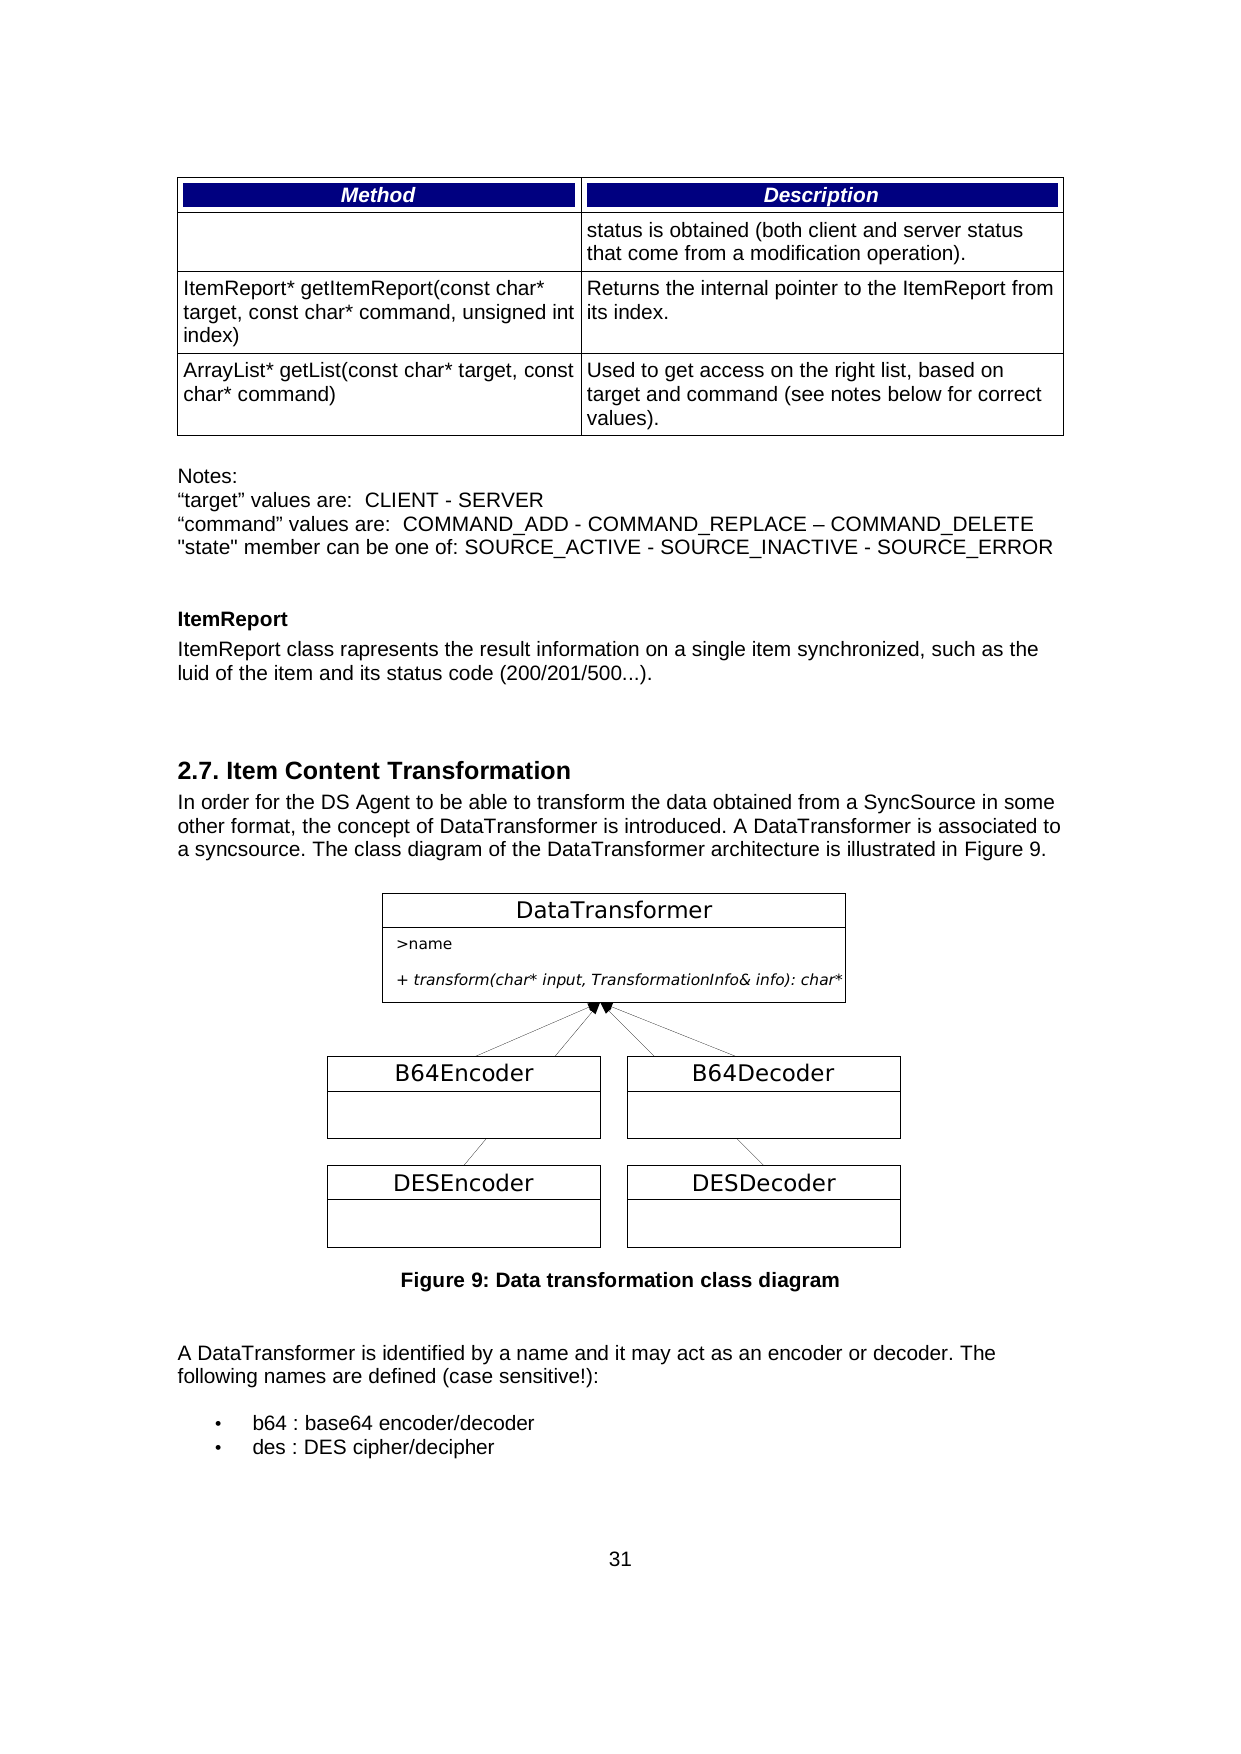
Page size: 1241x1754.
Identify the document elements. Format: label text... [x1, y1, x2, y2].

text A DataTransformer is identified by a name and it may act as an encoder or decoder. The following names are defined (case sensitive!): [177, 1341, 1063, 1388]
text ItemReport class rapresents the result information on a single item synchronized, such as the luid of the item and its status code (200/201/500...). [177, 637, 1063, 684]
table_header Description [582, 178, 1063, 212]
table_header Method [178, 178, 581, 212]
list des : DES cipher/decipher [215, 1435, 1063, 1459]
table_cell status is obtained (both client and server status that come from a modification operation). [582, 213, 1063, 271]
text “command” values are: COMMAND_ADD - COMMAND_REPLACE – COMMAND_DELETE [177, 512, 1063, 536]
text “target” values are: CLIENT - SERVER [177, 488, 1063, 512]
table_cell Used to get access on the right list, based on target and command (see notes below for correct values). [582, 354, 1063, 435]
table_cell [178, 213, 581, 271]
text In order for the DS Agent to be able to transform the data obtained from a SyncSource in some other format, the concept of DataTransformer is introduced. A DataTransformer is associated to a syncsource. The class diagram of the DataTransformer architecture is illustrated in Figure 9. [177, 791, 1063, 861]
text Figure 9: Data transformation class diagram [177, 886, 1063, 1292]
text "state" member can be one of: SOURCE_ACTIVE - SOURCE_INACTIVE - SOURCE_ERROR [177, 536, 1063, 559]
list b64 : base64 encoder/decoder [215, 1412, 1063, 1435]
table_cell Returns the internal pointer to the ItemReport from its index. [582, 272, 1063, 353]
table_cell ArrayList* getList(const char* target, const char* command) [178, 354, 581, 435]
subtitle ItemReport [177, 608, 1063, 631]
table_cell ItemReport* getItemReport(const char* target, const char* command, unsigned int index) [178, 272, 581, 353]
text Notes: [177, 465, 1063, 488]
subtitle Item Content Transformation [177, 757, 1063, 784]
